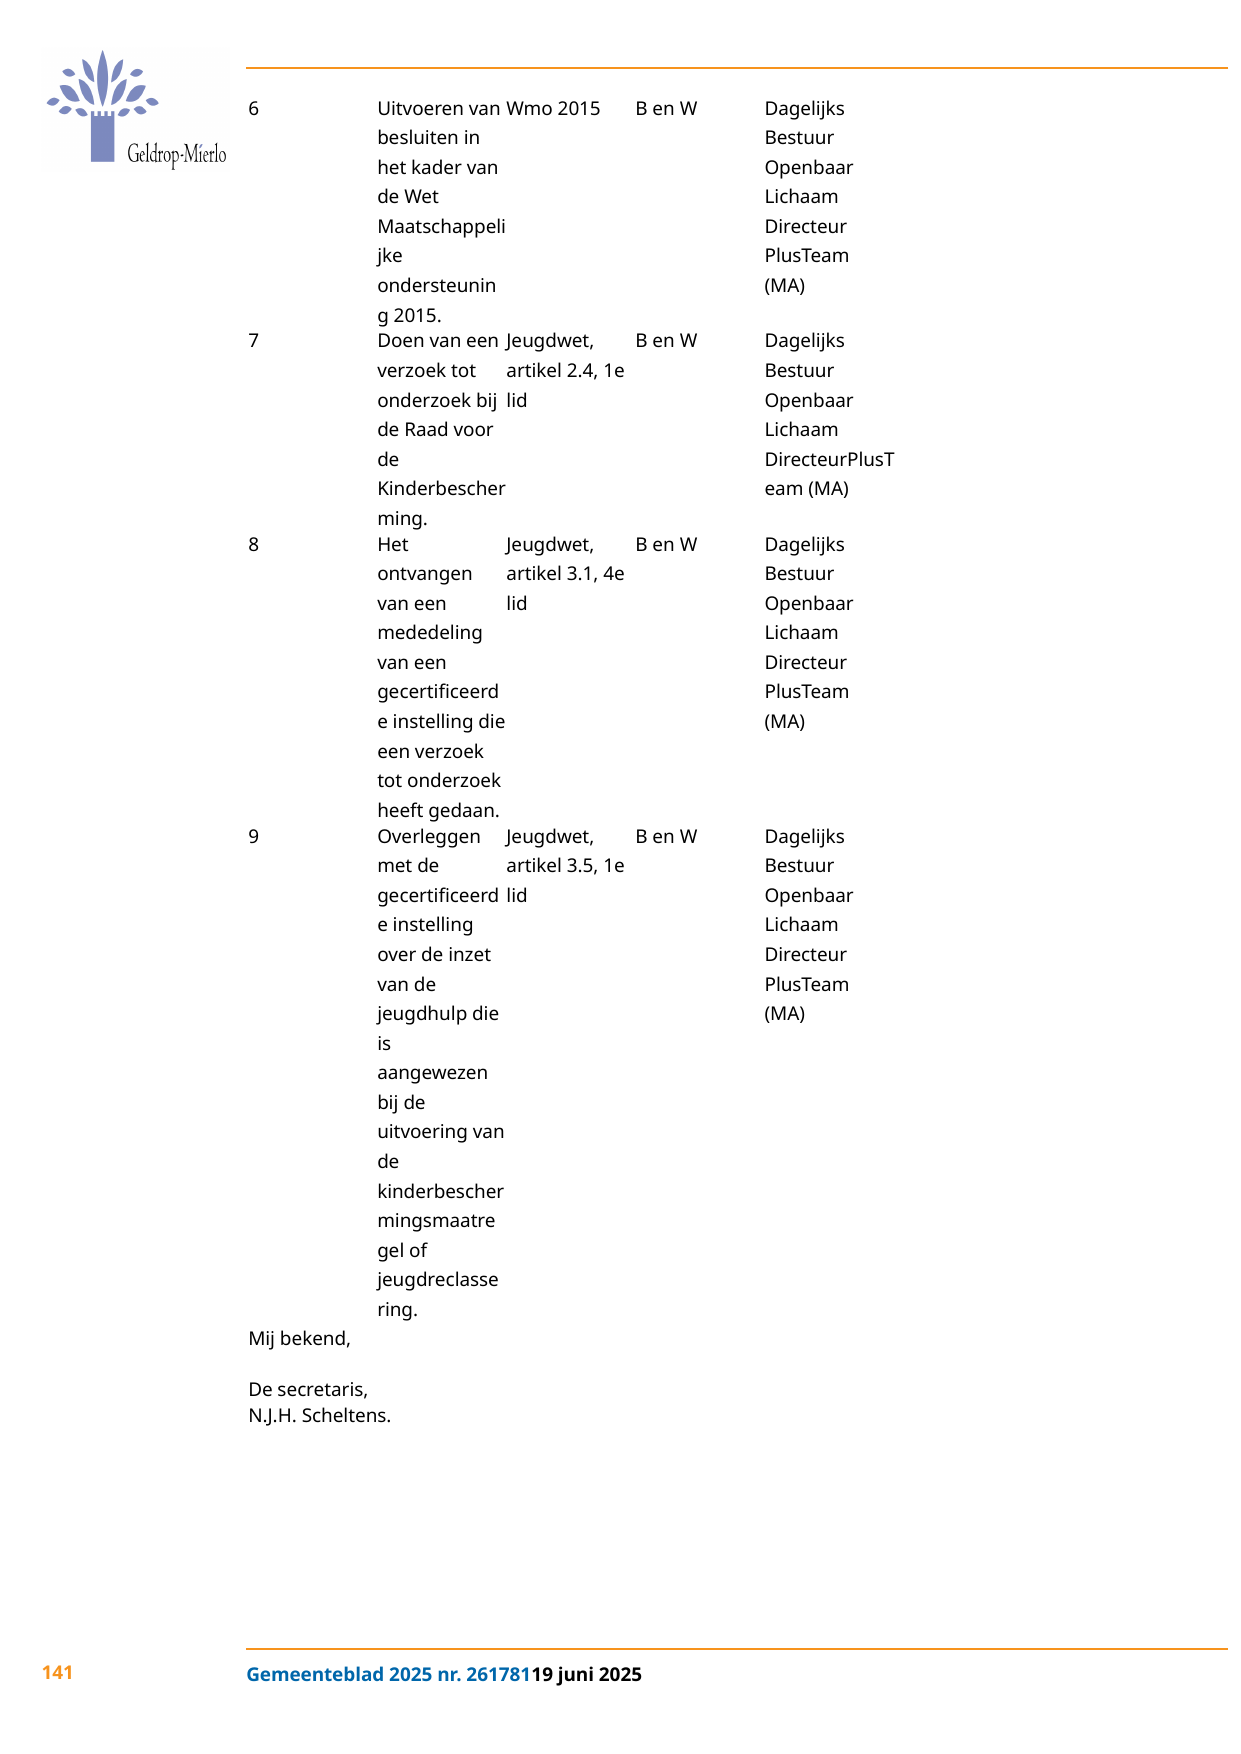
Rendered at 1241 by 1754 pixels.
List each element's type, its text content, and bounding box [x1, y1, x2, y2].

table_cell [894, 95, 1022, 328]
table_cell B en W [635, 823, 764, 1322]
table_cell Wmo 2015 [506, 95, 635, 328]
table_cell B en W [635, 328, 764, 531]
table_cell Het ontvangen van een mededeling van een gecertificeerde instelling die een verzoek tot onderzoek heeft gedaan. [377, 531, 506, 823]
text N.J.H. Scheltens. [248, 1402, 1152, 1428]
table_cell 9 [248, 823, 377, 1322]
table_cell Dagelijks Bestuur Openbaar Lichaam Directeur PlusTeam (MA) [764, 823, 893, 1322]
table_cell [894, 823, 1022, 1322]
table_cell 7 [248, 328, 377, 531]
table_cell Jeugdwet, artikel 3.5, 1e lid [506, 823, 635, 1322]
table_cell [894, 531, 1022, 823]
table_cell 8 [248, 531, 377, 823]
table_cell Overleggen met de gecertificeerde instelling over de inzet van de jeugdhulp die is aangewezen bij de uitvoering van de kinderbeschermingsmaatregel of jeugdreclassering. [377, 823, 506, 1322]
table_cell B en W [635, 95, 764, 328]
table_cell Doen van een verzoek tot onderzoek bij de Raad voor de Kinderbescherming. [377, 328, 506, 531]
table_cell [1023, 328, 1152, 531]
table_cell [1023, 95, 1152, 328]
text De secretaris, [248, 1377, 1152, 1402]
text Mij bekend, [248, 1325, 1152, 1351]
table_cell B en W [635, 531, 764, 823]
table_cell Dagelijks Bestuur Openbaar Lichaam DirecteurPlusTeam (MA) [764, 328, 893, 531]
table_cell Uitvoeren van besluiten in het kader van de Wet Maatschappelijke ondersteuning 2015. [377, 95, 506, 328]
table_cell Jeugdwet, artikel 2.4, 1e lid [506, 328, 635, 531]
table_cell [1023, 531, 1152, 823]
table_cell [894, 328, 1022, 531]
table_cell Dagelijks Bestuur Openbaar Lichaam Directeur PlusTeam (MA) [764, 95, 893, 328]
picture [41, 47, 231, 172]
table_cell Jeugdwet, artikel 3.1, 4e lid [506, 531, 635, 823]
table_cell [1023, 823, 1152, 1322]
table_cell Dagelijks Bestuur Openbaar Lichaam Directeur PlusTeam (MA) [764, 531, 893, 823]
table_cell 6 [248, 95, 377, 328]
